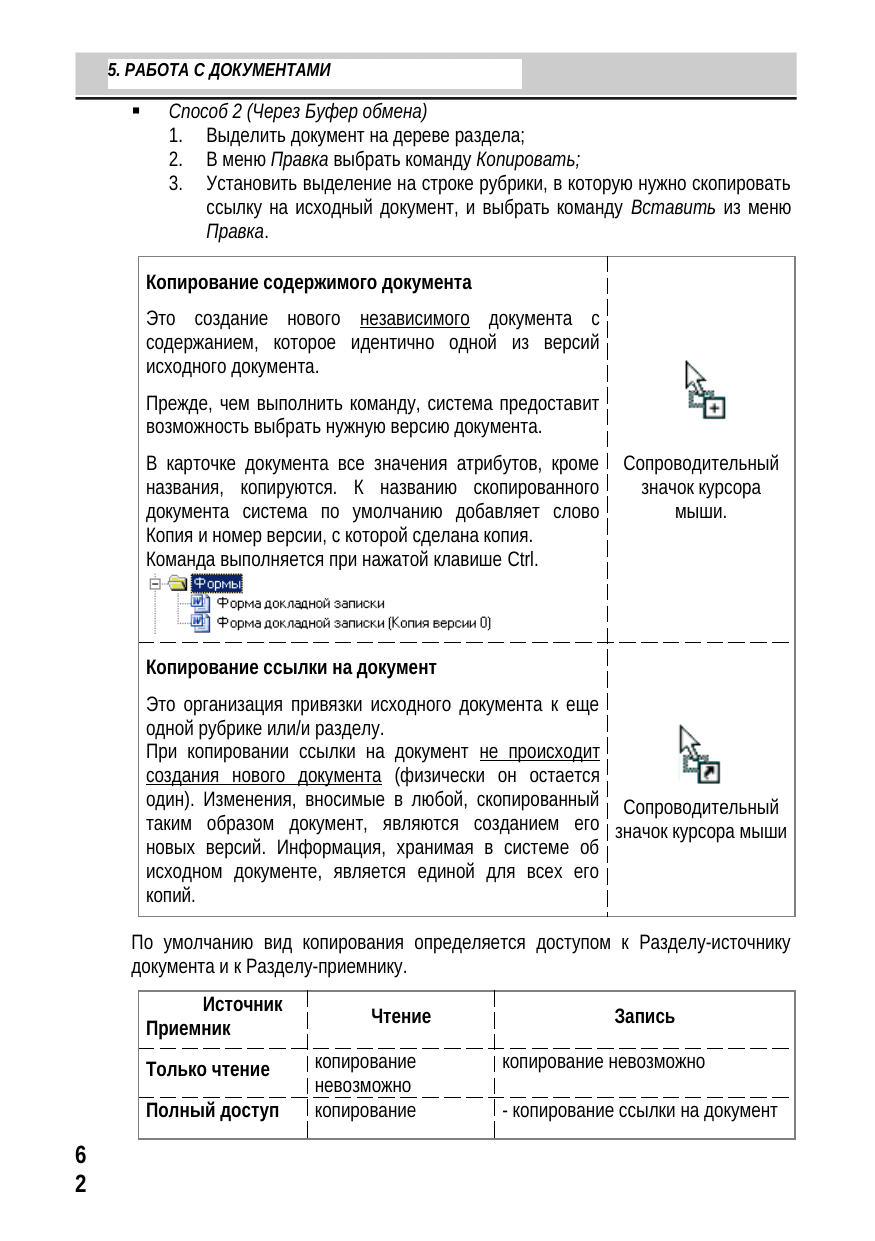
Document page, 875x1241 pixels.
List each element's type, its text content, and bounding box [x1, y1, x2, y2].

table_cell Копирование ссылки на документ Это организация привязки исходного документа к еще одной рубрике или/и разделу. При копировании ссылки на документ не происходит создания нового документа (физически он остается один). Изменения, вносимые в любой, скопированный таким образом документ, являются созданием его новых версий. Информация, хранимая в системе об исходном документе, является единой для всех его копий. [139, 642, 607, 916]
list Способ 2 (Через Буфер обмена) [131, 100, 791, 123]
table_header Чтение [307, 992, 495, 1048]
table_header Копирование содержимого документа Это создание нового независимого документа с содержанием, которое идентично одной из версий исходного документа. Прежде, чем выполнить команду, система предоставит возможность выбрать нужную версию документа. В карточке документа все значения атрибутов, кроме названия, копируются. К названию скопированного документа система по умолчанию добавляет слово Копия и номер версии, с которой сделана копия. Команда выполняется при нажатой клавише Ctrl. [139, 257, 607, 642]
table_cell копирование [307, 1097, 495, 1138]
text По умолчанию вид копирования определяется доступом к Разделу-источнику документа и к Разделу-приемнику. [131, 929, 791, 977]
table_cell копирование невозможно [495, 1048, 794, 1097]
table_cell - копирование ссылки на документ [495, 1097, 794, 1138]
list Выделить документ на дереве раздела; [169, 123, 791, 147]
list В меню Правка выбрать команду Копировать; [169, 147, 791, 171]
table_cell Только чтение [139, 1048, 307, 1097]
table_cell копирование невозможно [307, 1048, 495, 1097]
list Установить выделение на строке рубрики, в которую нужно скопировать ссылку на исходный документ, и выбрать команду Вставить из меню Правка. [169, 171, 791, 243]
table_header Запись [495, 992, 794, 1048]
table_cell Сопроводительный значок курсора мыши [607, 642, 794, 916]
table_header Источник Приемник [139, 992, 307, 1048]
table_cell Полный доступ [139, 1097, 307, 1138]
table_header Сопроводительный значок курсора мыши. [607, 257, 794, 642]
